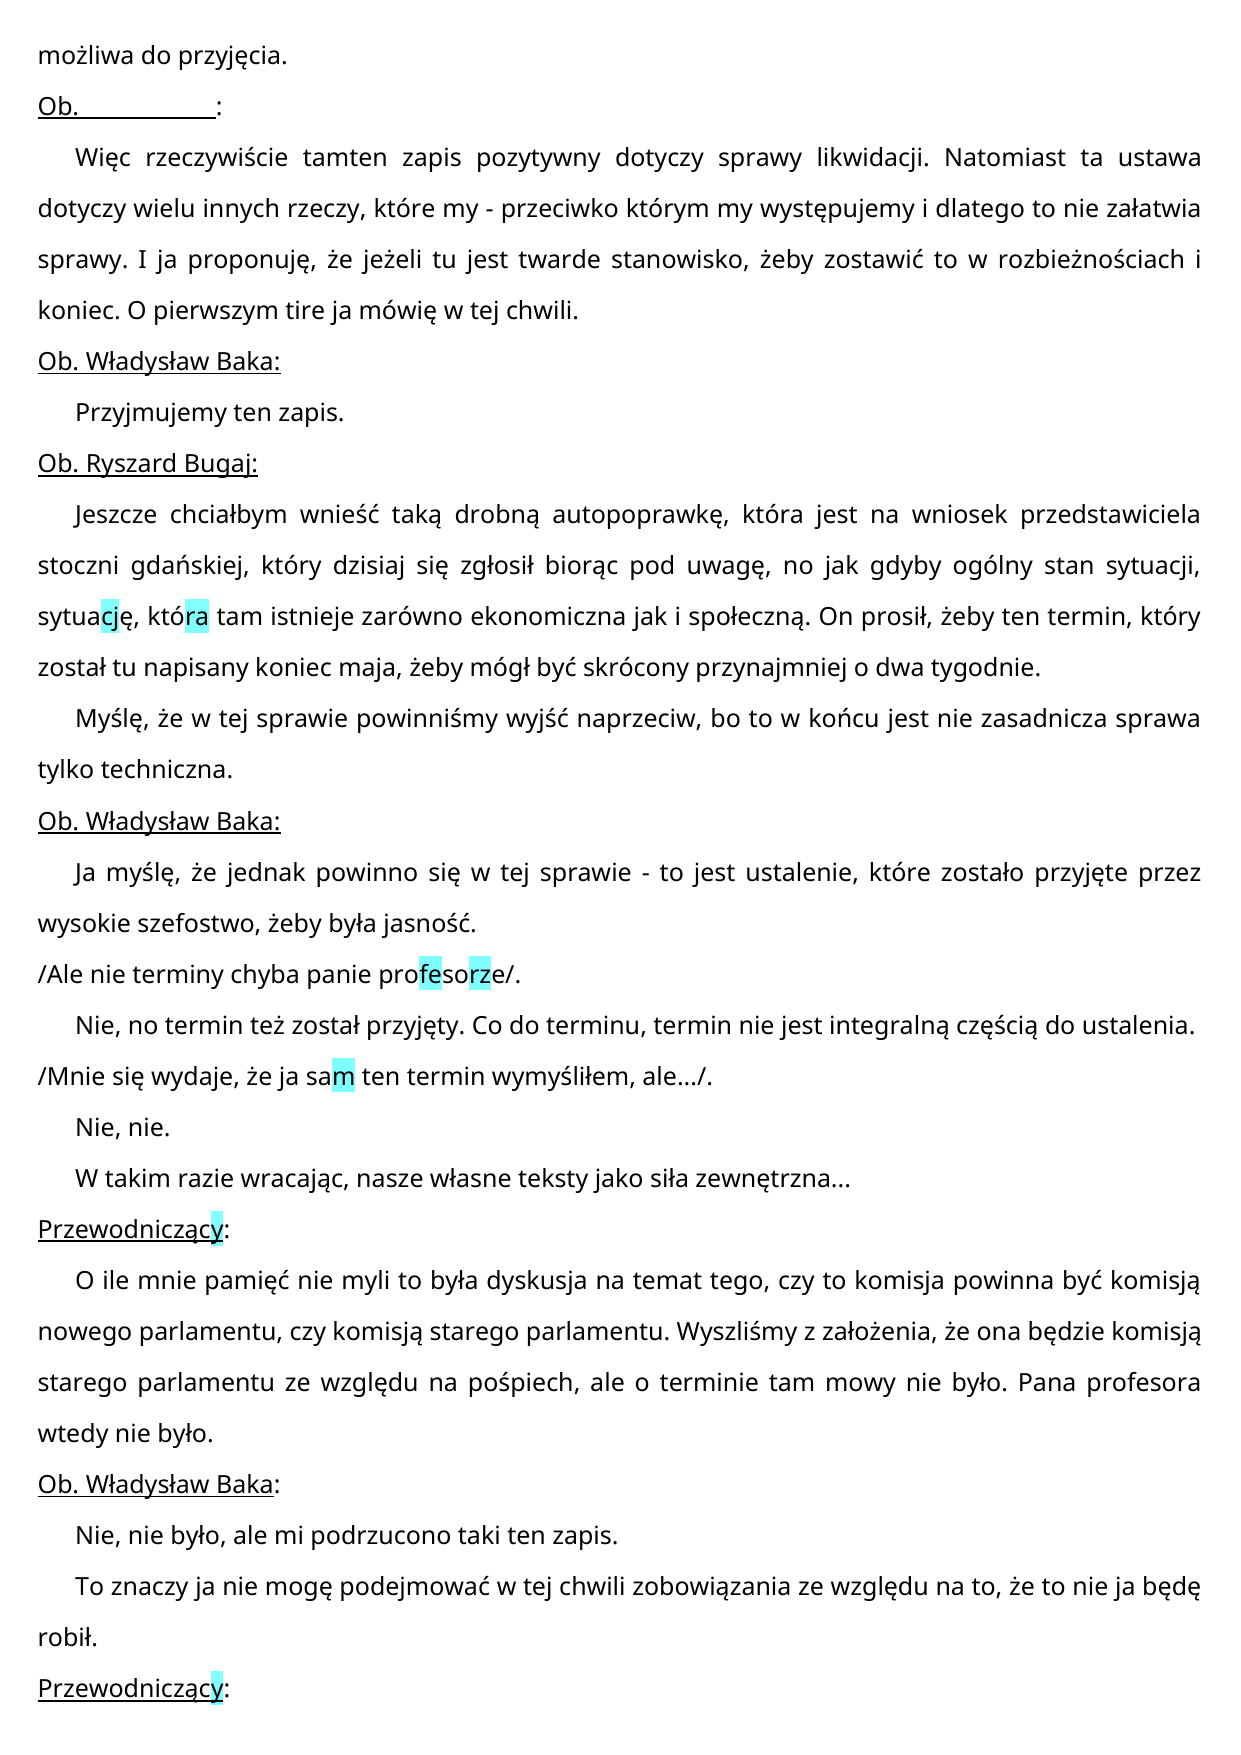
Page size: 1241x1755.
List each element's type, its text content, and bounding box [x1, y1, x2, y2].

text Przyjmujemy ten zapis. [37, 395, 1203, 429]
text /Ale nie terminy chyba panie profesorze/. [37, 956, 1203, 990]
text możliwa do przyjęcia. [37, 37, 1203, 72]
text Nie, nie. [37, 1109, 1203, 1143]
text Nie, nie było, ale mi podrzucono taki ten zapis. [37, 1518, 1203, 1552]
text W takim razie wracając, nasze własne teksty jako siła zewnętrzna... [37, 1160, 1203, 1194]
text Ob. : [37, 88, 1203, 123]
text Ob. Władysław Baka: [37, 803, 1203, 837]
text Przewodniczący: [37, 1211, 1203, 1246]
text Więc rzeczywiście tamten zapis pozytywny dotyczy sprawy likwidacji. Natomiast ta ustawa dotyczy wielu innych rzeczy, które my - przeciwko którym my występujemy i dlatego to nie załatwia sprawy. I ja proponuję, że jeżeli tu jest twarde stanowisko, żeby zostawić to w rozbieżnościach i koniec. O pierwszym tire ja mówię w tej chwili. [37, 139, 1203, 327]
text Nie, no termin też został przyjęty. Co do terminu, termin nie jest integralną częścią do ustalenia. [37, 1007, 1203, 1041]
text Ob. Władysław Baka: [37, 1467, 1203, 1501]
text Przewodniczący: [37, 1671, 1203, 1705]
text Jeszcze chciałbym wnieść taką drobną autopoprawkę, która jest na wniosek przedstawiciela stoczni gdańskiej, który dzisiaj się zgłosił biorąc pod uwagę, no jak gdyby ogólny stan sytuacji, sytuację, która tam istnieje zarówno ekonomiczna jak i społeczną. On prosił, żeby ten termin, który został tu napisany koniec maja, żeby mógł być skrócony przynajmniej o dwa tygodnie. [37, 497, 1203, 684]
text Ja myślę, że jednak powinno się w tej sprawie - to jest ustalenie, które zostało przyjęte przez wysokie szefostwo, żeby była jasność. [37, 854, 1203, 939]
text To znaczy ja nie mogę podejmować w tej chwili zobowiązania ze względu na to, że to nie ja będę robił. [37, 1569, 1203, 1654]
text Ob. Władysław Baka: [37, 344, 1203, 378]
text Ob. Ryszard Bugaj: [37, 446, 1203, 480]
text O ile mnie pamięć nie myli to była dyskusja na temat tego, czy to komisja powinna być komisją nowego parlamentu, czy komisją starego parlamentu. Wyszliśmy z założenia, że ona będzie komisją starego parlamentu ze względu na pośpiech, ale o terminie tam mowy nie było. Pana profesora wtedy nie było. [37, 1262, 1203, 1450]
text Myślę, że w tej sprawie powinniśmy wyjść naprzeciw, bo to w końcu jest nie zasadnicza sprawa tylko techniczna. [37, 701, 1203, 786]
text /Mnie się wydaje, że ja sam ten termin wymyśliłem, ale.../. [37, 1058, 1203, 1092]
